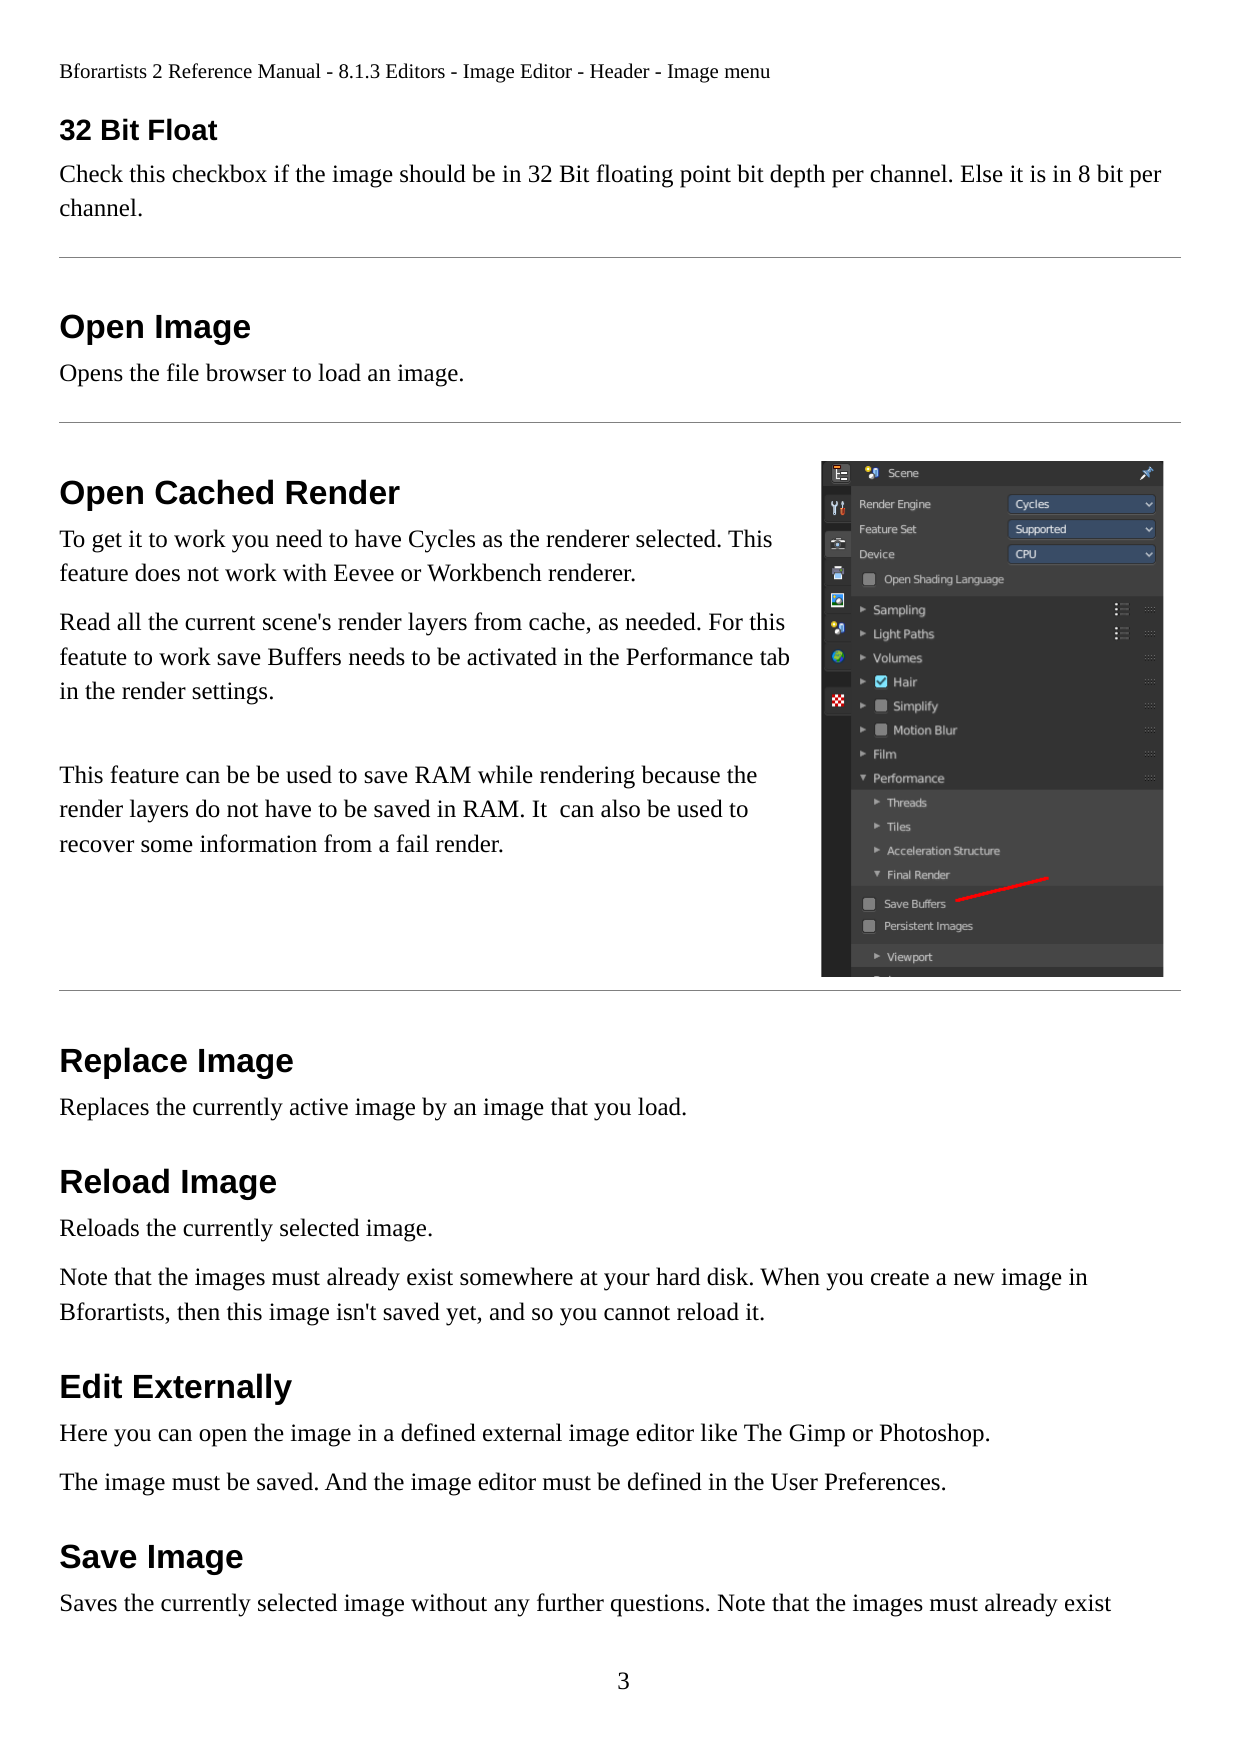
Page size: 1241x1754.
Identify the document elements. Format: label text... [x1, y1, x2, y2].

text Note that the images must already exist somewhere at your hard disk. When you create a new image in Bforartists, then this image isn't saved yet, and so you cannot reload it. [59, 1262, 1181, 1325]
text The image must be saved. And the image editor must be defined in the User Preferences. [59, 1467, 1181, 1496]
subtitle Edit Externally [59, 1367, 1181, 1405]
text To get it to work you need to have Cycles as the renderer selected. This feature does not work with Eevee or Workbench renderer. [59, 524, 821, 587]
text Saves the currently selected image without any further questions. Note that the images must already exist [59, 1588, 1181, 1617]
text This feature can be be used to save RAM while rendering because the render layers do not have to be saved in RAM. It can also be used to recover some information from a fail render. [59, 725, 821, 857]
picture [821, 461, 1164, 977]
text Replaces the currently active image by an image that you load. [59, 1092, 1181, 1121]
text Read all the current scene's render layers from cache, as needed. For this featute to work save Buffers needs to be activated in the Performance tab in the render settings. [59, 607, 821, 705]
text Check this checkbox if the image should be in 32 Bit floating point bit depth per channel. Else it is in 8 bit per channel. [59, 159, 1181, 222]
text Opens the file browser to load an image. [59, 358, 1181, 387]
subtitle Reload Image [59, 1162, 1181, 1201]
text Reloads the currently selected image. [59, 1213, 1181, 1242]
subtitle [1164, 473, 1181, 511]
subtitle Open Image [59, 307, 1181, 346]
subtitle Save Image [59, 1537, 1181, 1575]
text Here you can open the image in a defined external image editor like The Gimp or Photoshop. [59, 1418, 1181, 1446]
subtitle Replace Image [59, 1041, 1181, 1079]
subtitle 32 Bit Float [59, 113, 1181, 146]
subtitle Open Cached Render [59, 473, 821, 511]
